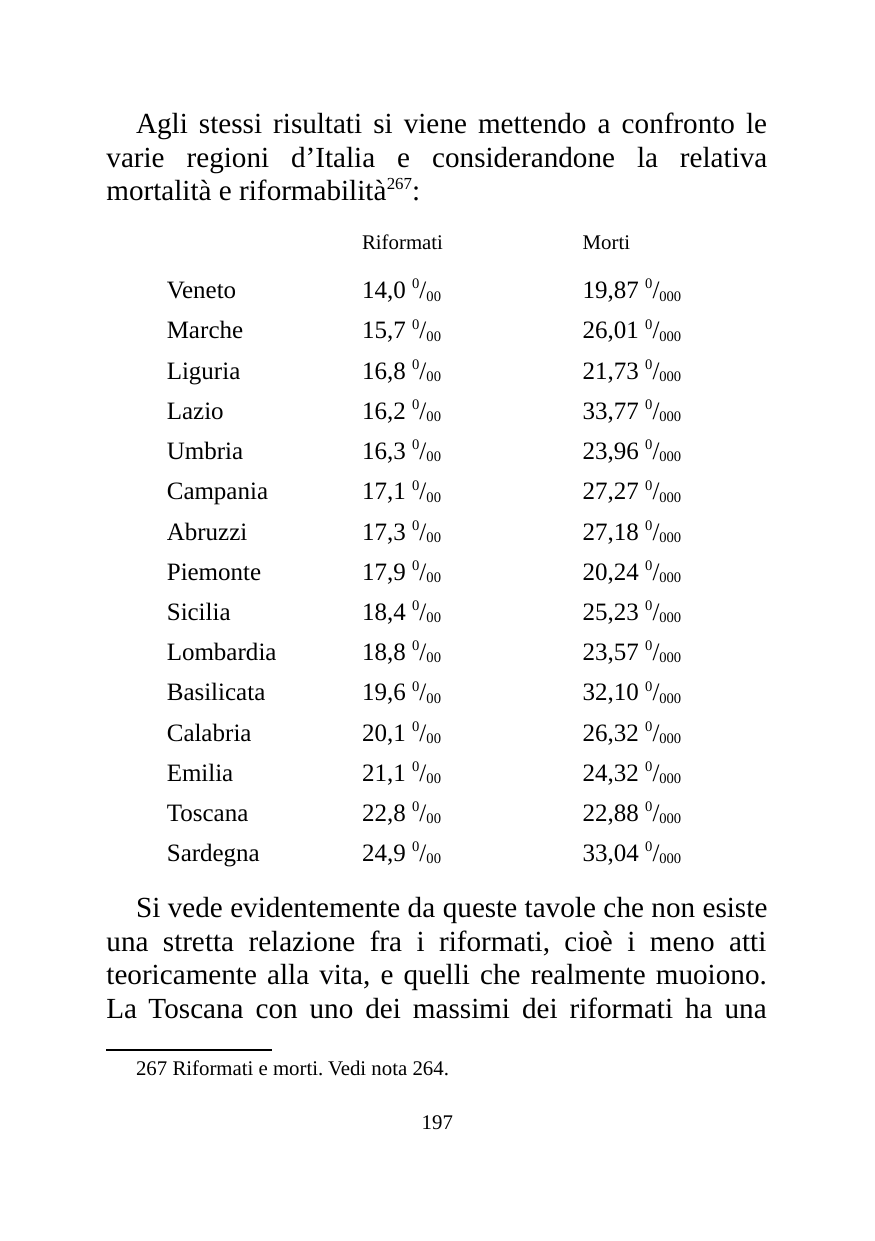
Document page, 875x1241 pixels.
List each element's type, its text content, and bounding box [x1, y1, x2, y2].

table_cell 33,77 0/000 [547, 390, 725, 430]
table_cell Umbria [131, 430, 327, 471]
text Agli stessi risultati si viene mettendo a confronto le varie regioni d’Italia e considerandone la relativa mortalità e riformabilità: [106, 106, 768, 207]
table_cell 16,3 0/00 [327, 430, 547, 471]
table_cell Lazio [131, 390, 327, 430]
table_cell 24,32 0/000 [547, 752, 725, 792]
table_cell 23,96 0/000 [547, 430, 725, 471]
table_cell 23,57 0/000 [547, 631, 725, 672]
table_cell 20,1 0/00 [327, 712, 547, 752]
table_cell Abruzzi [131, 511, 327, 551]
table_cell Liguria [131, 350, 327, 390]
table_cell 24,9 0/00 [327, 833, 547, 873]
table_cell 17,9 0/00 [327, 551, 547, 591]
text Si vede evidentemente da queste tavole che non esiste una stretta relazione fra i riformati, cioè i meno atti teoricamente alla vita, e quelli che realmente muoiono. La Toscana con uno dei massimi dei riformati ha una [106, 890, 768, 1024]
table_cell 15,7 0/00 [327, 310, 547, 350]
table_header [131, 225, 327, 269]
table_cell 27,27 0/000 [547, 471, 725, 511]
table_cell 26,32 0/000 [547, 712, 725, 752]
table_cell Emilia [131, 752, 327, 792]
table_cell Marche [131, 310, 327, 350]
text Riformati e morti. Vedi nota 264. [106, 1056, 768, 1080]
table_cell Lombardia [131, 631, 327, 672]
table_cell 19,87 0/000 [547, 270, 725, 310]
table_cell 21,73 0/000 [547, 350, 725, 390]
table_header Riformati [327, 225, 547, 269]
table_cell 17,1 0/00 [327, 471, 547, 511]
table_cell Veneto [131, 270, 327, 310]
table_cell Basilicata [131, 672, 327, 712]
table_cell 18,4 0/00 [327, 591, 547, 631]
table_cell 27,18 0/000 [547, 511, 725, 551]
table_cell 21,1 0/00 [327, 752, 547, 792]
table_cell 17,3 0/00 [327, 511, 547, 551]
table_cell 22,8 0/00 [327, 792, 547, 832]
table_cell 25,23 0/000 [547, 591, 725, 631]
table_cell 32,10 0/000 [547, 672, 725, 712]
table_cell 18,8 0/00 [327, 631, 547, 672]
table_cell 26,01 0/000 [547, 310, 725, 350]
table_cell 22,88 0/000 [547, 792, 725, 832]
table_cell Calabria [131, 712, 327, 752]
table_cell Sicilia [131, 591, 327, 631]
table_cell Sardegna [131, 833, 327, 873]
table_cell 16,2 0/00 [327, 390, 547, 430]
table_cell 19,6 0/00 [327, 672, 547, 712]
table_cell 14,0 0/00 [327, 270, 547, 310]
table_cell Piemonte [131, 551, 327, 591]
table_cell 33,04 0/000 [547, 833, 725, 873]
table_cell 16,8 0/00 [327, 350, 547, 390]
table_cell Toscana [131, 792, 327, 832]
table_header Morti [547, 225, 725, 269]
table_cell 20,24 0/000 [547, 551, 725, 591]
table_cell Campania [131, 471, 327, 511]
